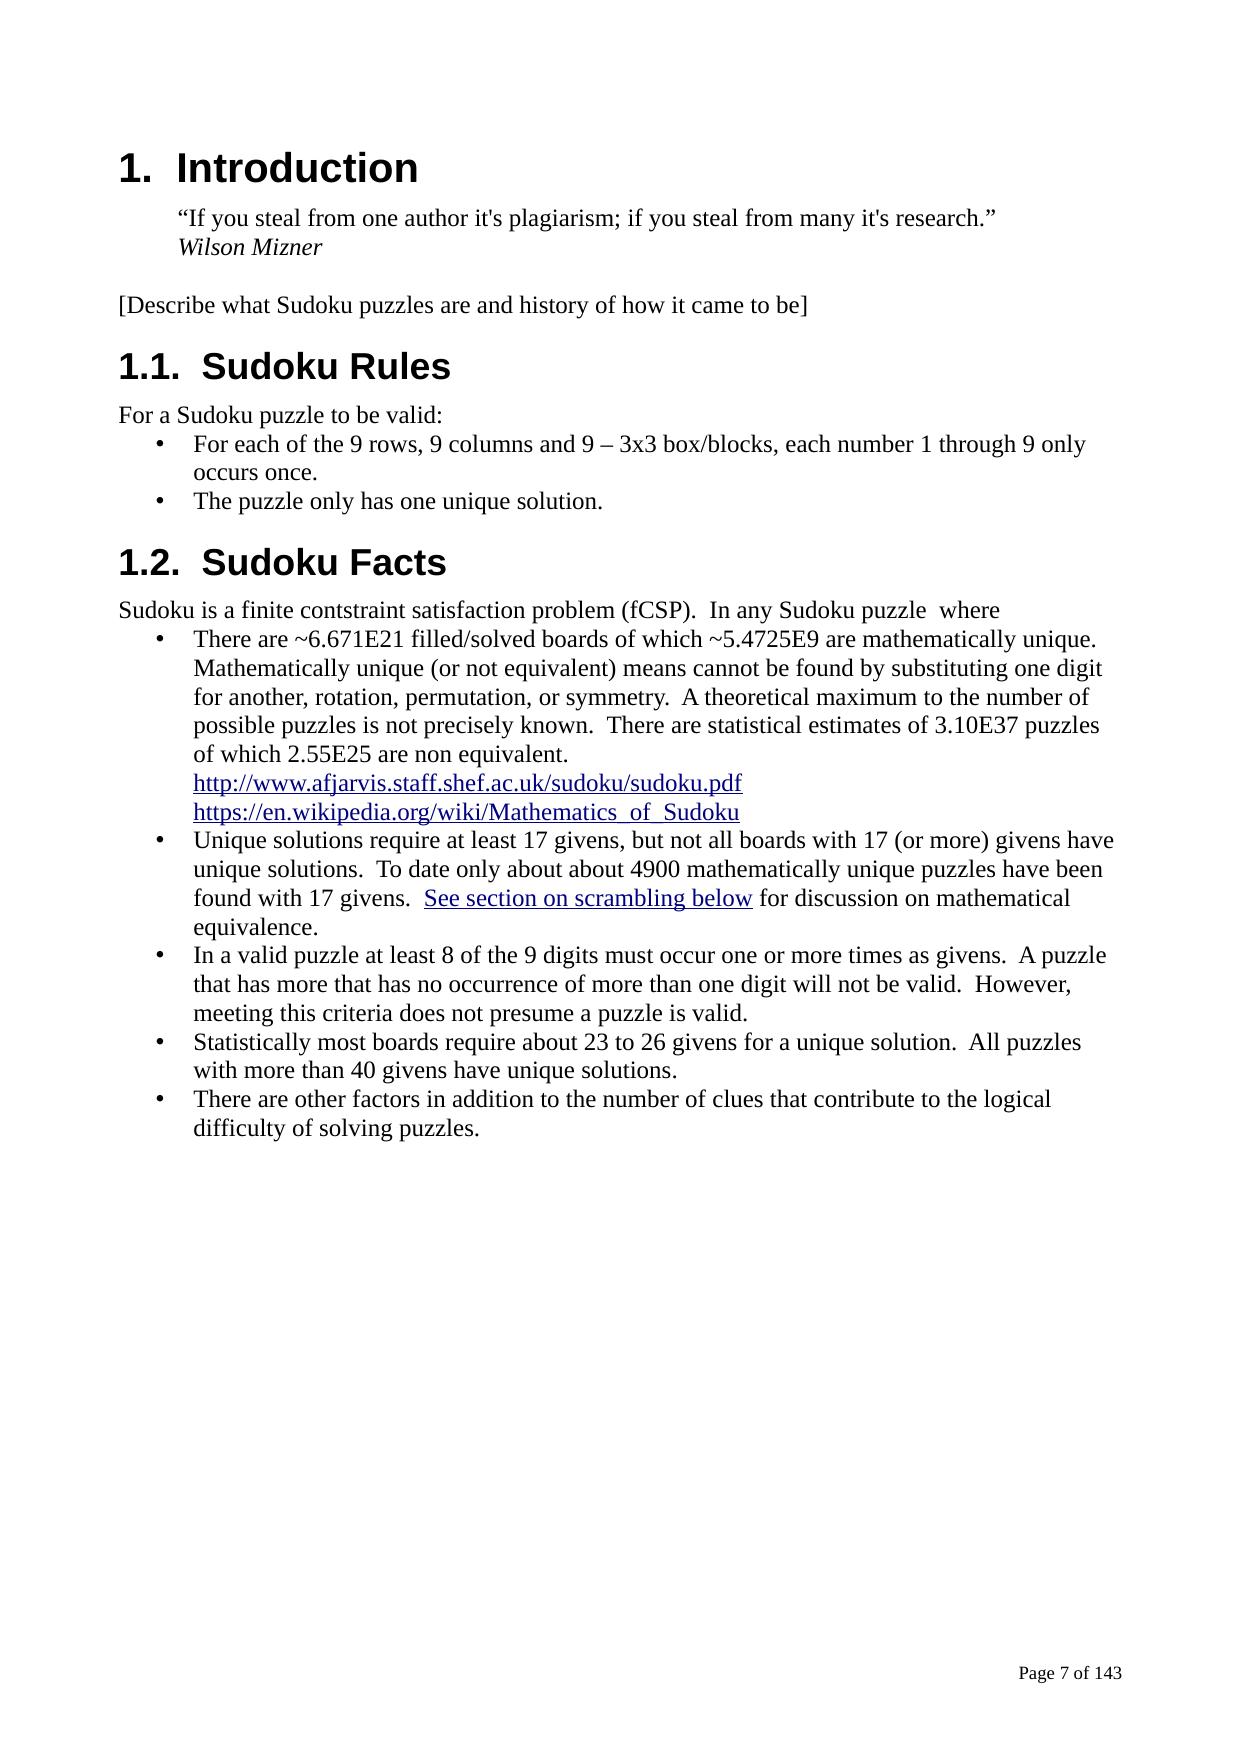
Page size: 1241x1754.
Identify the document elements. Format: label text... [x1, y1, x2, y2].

text For a Sudoku puzzle to be valid: [118, 400, 1122, 429]
list There are ~6.671E21 filled/solved boards of which ~5.4725E9 are mathematically unique. Mathematically unique (or not equivalent) means cannot be found by substituting one digit for another, rotation, permutation, or symmetry. A theoretical maximum to the number of possible puzzles is not precisely known. There are statistical estimates of 3.10E37 puzzles of which 2.55E25 are non equivalent. http://www.afjarvis.staff.shef.ac.uk/sudoku/sudoku.pdf https://en.wikipedia.org/wiki/Mathematics_of_Sudoku [156, 624, 1122, 826]
text [Describe what Sudoku puzzles are and history of how it came to be] [118, 291, 1122, 319]
list The puzzle only has one unique solution. [156, 486, 1122, 515]
list For each of the 9 rows, 9 columns and 9 – 3x3 box/blocks, each number 1 through 9 only occurs once. [156, 429, 1122, 486]
text “If you steal from one author it's plagiarism; if you steal from many it's research.” Wilson Mizner [177, 203, 1063, 261]
list In a valid puzzle at least 8 of the 9 digits must occur one or more times as givens. A puzzle that has more that has no occurrence of more than one digit will not be valid. However, meeting this criteria does not presume a puzzle is valid. [156, 941, 1122, 1027]
subtitle Sudoku Facts [118, 540, 1122, 583]
subtitle Introduction [118, 143, 1122, 191]
text Sudoku is a finite contstraint satisfaction problem (fCSP). In any Sudoku puzzle where [118, 596, 1122, 624]
subtitle Sudoku Rules [118, 344, 1122, 387]
list There are other factors in addition to the number of clues that contribute to the logical difficulty of solving puzzles. [156, 1084, 1122, 1142]
list Unique solutions require at least 17 givens, but not all boards with 17 (or more) givens have unique solutions. To date only about about 4900 mathematically unique puzzles have been found with 17 givens. See section on scrambling below for discussion on mathematical equivalence. [156, 826, 1122, 941]
list Statistically most boards require about 23 to 26 givens for a unique solution. All puzzles with more than 40 givens have unique solutions. [156, 1027, 1122, 1084]
